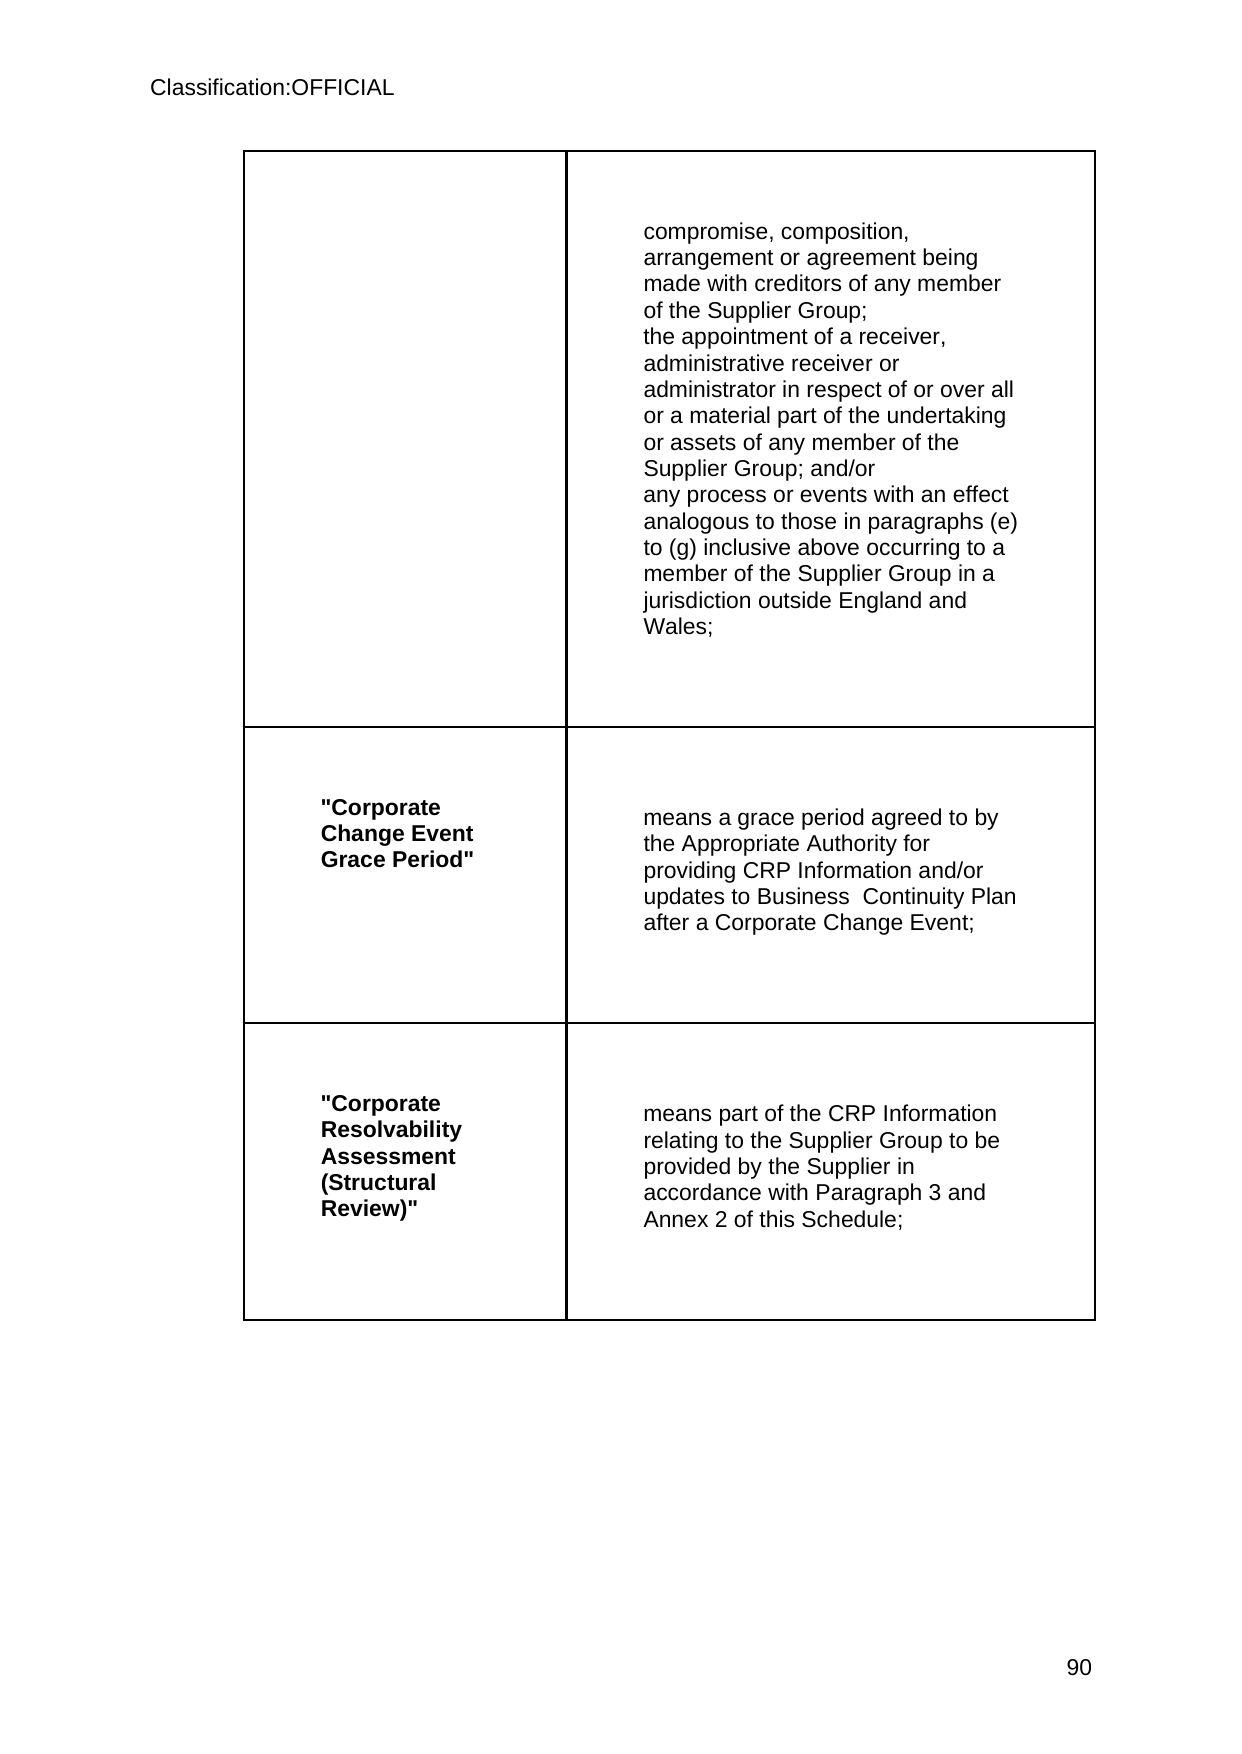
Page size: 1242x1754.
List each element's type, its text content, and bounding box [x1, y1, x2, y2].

table_cell means a grace period agreed to by the Appropriate Authority for providing CRP Information and/or updates to Business Continuity Plan after a Corporate Change Event; [568, 728, 1094, 1022]
table_cell means part of the CRP Information relating to the Supplier Group to be provided by the Supplier in accordance with Paragraph 3 and Annex 2 of this Schedule; [568, 1024, 1094, 1318]
table_cell compromise, composition, arrangement or agreement being made with creditors of any member of the Supplier Group; the appointment of a receiver, administrative receiver or administrator in respect of or over all or a material part of the undertaking or assets of any member of the Supplier Group; and/or any process or events with an effect analogous to those in paragraphs (e) to (g) inclusive above occurring to a member of the Supplier Group in a jurisdiction outside England and Wales; [568, 152, 1094, 726]
table_cell "Corporate Resolvability Assessment (Structural Review)" [245, 1024, 565, 1318]
table_cell [245, 152, 565, 726]
table_cell "Corporate Change Event Grace Period" [245, 728, 565, 1022]
